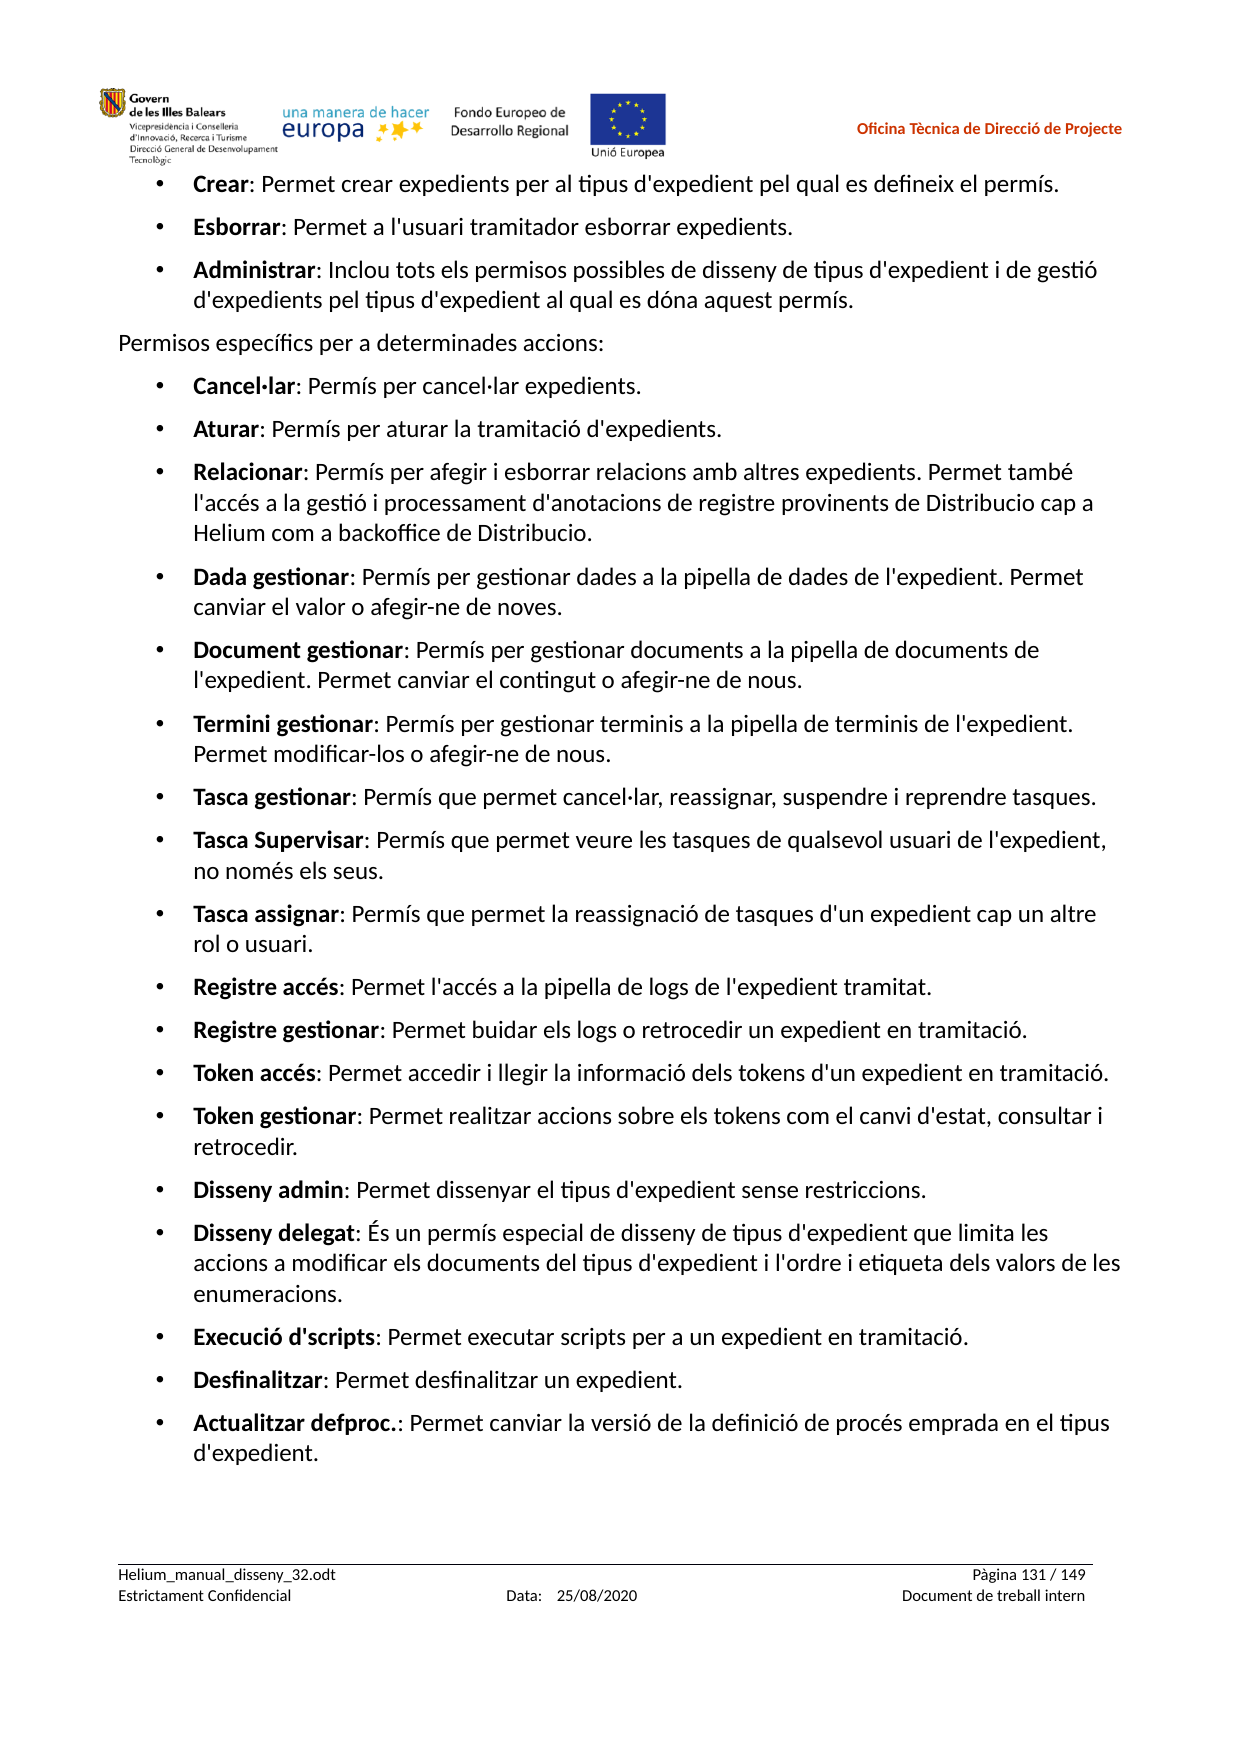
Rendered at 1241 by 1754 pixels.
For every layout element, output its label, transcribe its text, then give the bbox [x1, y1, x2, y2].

list Registre accés: Permet l'accés a la pipella de logs de l'expedient tramitat. [156, 971, 1122, 1002]
list Disseny delegat: És un permís especial de disseny de tipus d'expedient que limita les accions a modificar els documents del tipus d'expedient i l'ordre i etiqueta dels valors de les enumeracions. [156, 1217, 1122, 1308]
list Relacionar: Permís per afegir i esborrar relacions amb altres expedients. Permet també l'accés a la gestió i processament d'anotacions de registre provinents de Distribucio cap a Helium com a backoffice de Distribucio. [156, 457, 1122, 548]
list Execució d'scripts: Permet executar scripts per a un expedient en tramitació. [156, 1321, 1122, 1352]
list Administrar: Inclou tots els permisos possibles de disseny de tipus d'expedient i de gestió d'expedients pel tipus d'expedient al qual es dóna aquest permís. [156, 254, 1122, 315]
list Aturar: Permís per aturar la tramitació d'expedients. [156, 413, 1122, 444]
list Desfinalitzar: Permet desfinalitzar un expedient. [156, 1364, 1122, 1394]
text Permisos específics per a determinades accions: [118, 327, 1122, 358]
list Tasca assignar: Permís que permet la reassignació de tasques d'un expedient cap un altre rol o usuari. [156, 898, 1122, 959]
list Token gestionar: Permet realitzar accions sobre els tokens com el canvi d'estat, consultar i retrocedir. [156, 1100, 1122, 1161]
list Tasca gestionar: Permís que permet cancel·lar, reassignar, suspendre i reprendre tasques. [156, 781, 1122, 812]
list Crear: Permet crear expedients per al tipus d'expedient pel qual es defineix el permís. [156, 168, 1122, 198]
list Document gestionar: Permís per gestionar documents a la pipella de documents de l'expedient. Permet canviar el contingut o afegir-ne de nous. [156, 634, 1122, 695]
list Registre gestionar: Permet buidar els logs o retrocedir un expedient en tramitació. [156, 1014, 1122, 1045]
list Token accés: Permet accedir i llegir la informació dels tokens d'un expedient en tramitació. [156, 1057, 1122, 1088]
picture [99, 87, 668, 166]
list Dada gestionar: Permís per gestionar dades a la pipella de dades de l'expedient. Permet canviar el valor o afegir-ne de noves. [156, 561, 1122, 622]
list Disseny admin: Permet dissenyar el tipus d'expedient sense restriccions. [156, 1174, 1122, 1204]
list Termini gestionar: Permís per gestionar terminis a la pipella de terminis de l'expedient. Permet modificar-los o afegir-ne de nous. [156, 708, 1122, 769]
list Esborrar: Permet a l'usuari tramitador esborrar expedients. [156, 211, 1122, 241]
list Cancel·lar: Permís per cancel·lar expedients. [156, 371, 1122, 401]
list Actualitzar defproc.: Permet canviar la versió de la definició de procés emprada en el tipus d'expedient. [156, 1407, 1122, 1468]
list Tasca Supervisar: Permís que permet veure les tasques de qualsevol usuari de l'expedient, no només els seus. [156, 824, 1122, 885]
